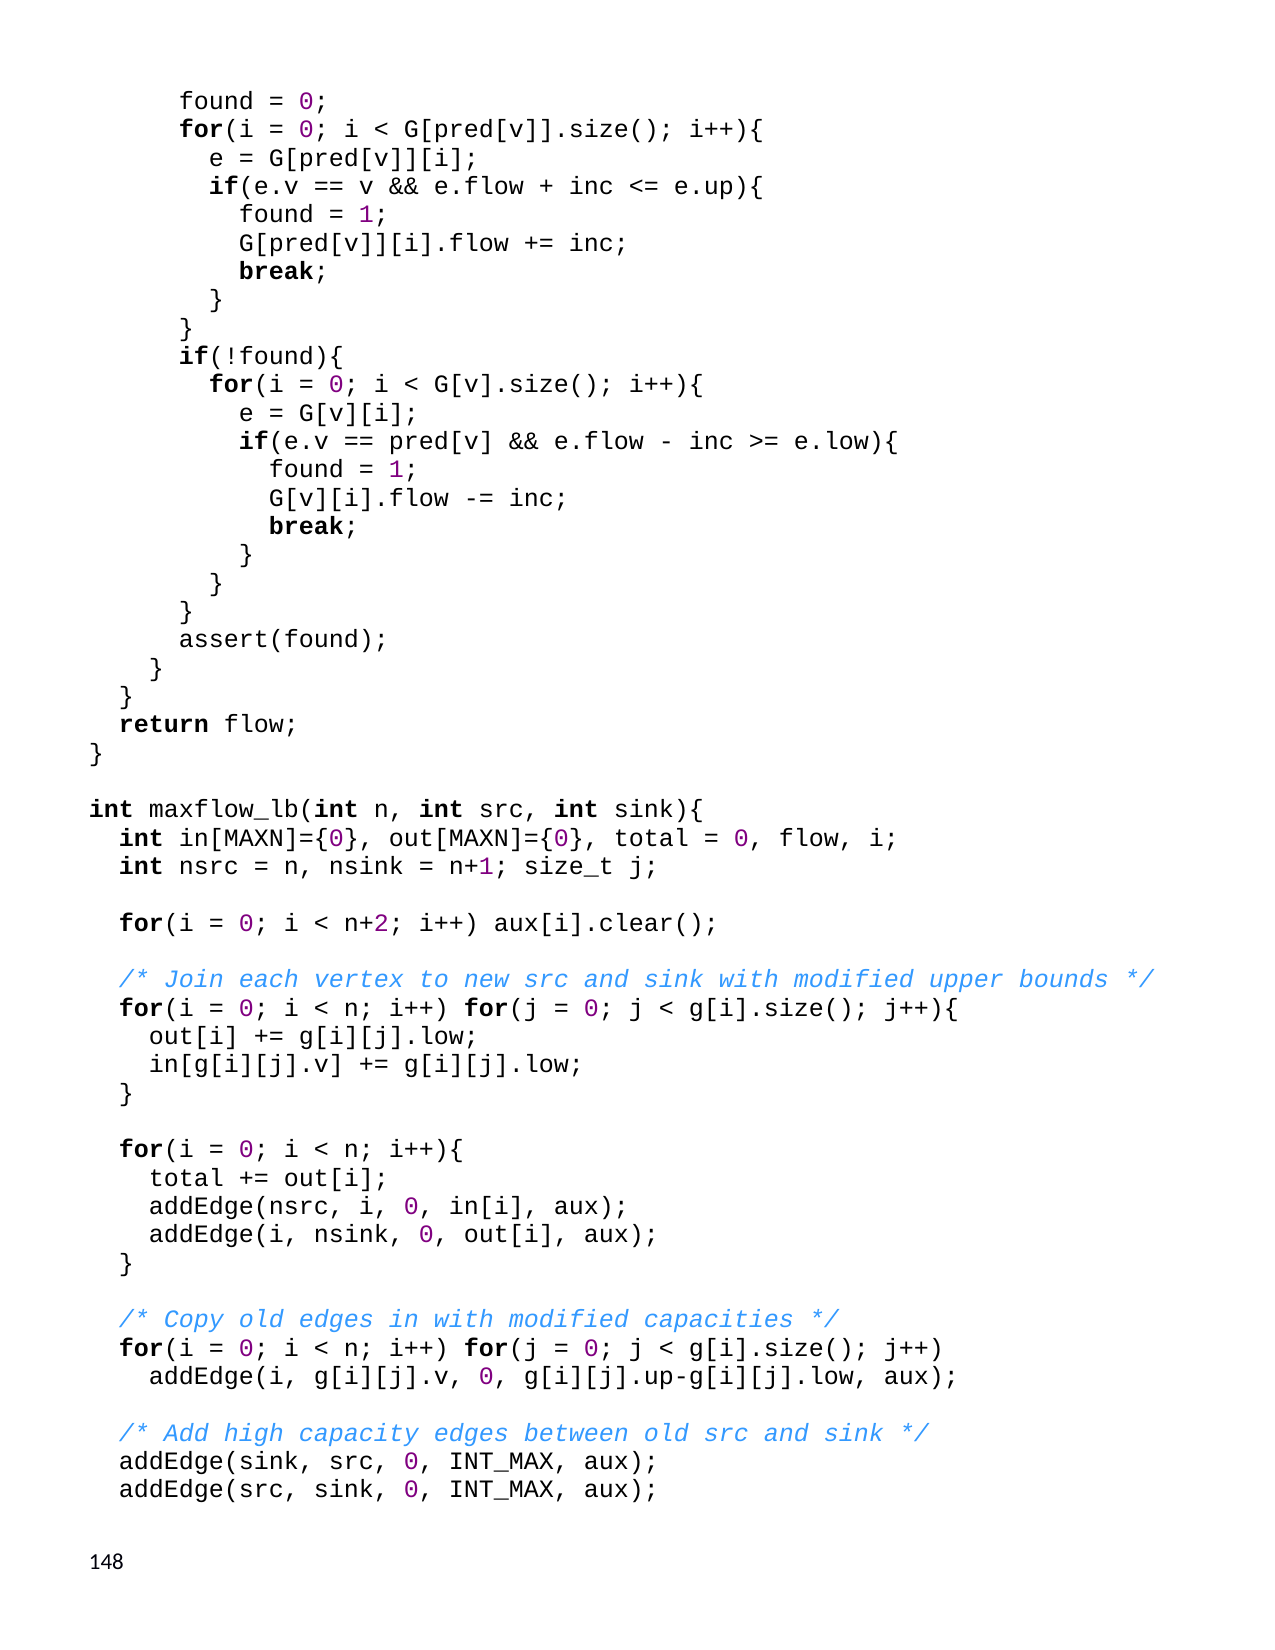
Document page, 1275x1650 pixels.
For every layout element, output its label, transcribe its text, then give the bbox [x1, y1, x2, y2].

text e = G[pred[v]][i]; [89, 145, 1186, 174]
text for(i = 0; i < G[v].size(); i++){ [89, 372, 1186, 400]
text assert(found); [89, 627, 1186, 655]
text } [89, 1250, 1186, 1279]
text } [89, 740, 1186, 769]
text G[pred[v]][i].flow += inc; [89, 230, 1186, 259]
text total += out[i]; [89, 1165, 1186, 1194]
text int maxflow_lb(int n, int src, int sink){ [89, 797, 1186, 825]
text break; [89, 259, 1186, 287]
text in[g[i][j].v] += g[i][j].low; [89, 1052, 1186, 1080]
text int in[MAXN]={0}, out[MAXN]={0}, total = 0, flow, i; [89, 825, 1186, 854]
text found = 1; [89, 457, 1186, 485]
text } [89, 655, 1186, 684]
text for(i = 0; i < n; i++){ [89, 1137, 1186, 1165]
text for(i = 0; i < n; i++) for(j = 0; j < g[i].size(); j++) [89, 1335, 1186, 1364]
text for(i = 0; i < n+2; i++) aux[i].clear(); [89, 910, 1186, 939]
text } [89, 1080, 1186, 1109]
text /* Add high capacity edges between old src and sink */ [89, 1420, 1186, 1449]
text break; [89, 514, 1186, 542]
text } [89, 542, 1186, 570]
text return flow; [89, 712, 1186, 740]
text /* Copy old edges in with modified capacities */ [89, 1307, 1186, 1335]
text for(i = 0; i < G[pred[v]].size(); i++){ [89, 117, 1186, 145]
text addEdge(i, g[i][j].v, 0, g[i][j].up-g[i][j].low, aux); [89, 1364, 1186, 1392]
text if(e.v == v && e.flow + inc <= e.up){ [89, 174, 1186, 202]
text addEdge(nsrc, i, 0, in[i], aux); [89, 1194, 1186, 1222]
text } [89, 570, 1186, 599]
text /* Join each vertex to new src and sink with modified upper bounds */ [89, 967, 1186, 995]
text } [89, 684, 1186, 712]
text addEdge(src, sink, 0, INT_MAX, aux); [89, 1477, 1186, 1505]
text addEdge(i, nsink, 0, out[i], aux); [89, 1222, 1186, 1250]
text } [89, 315, 1186, 344]
text int nsrc = n, nsink = n+1; size_t j; [89, 854, 1186, 882]
text if(!found){ [89, 344, 1186, 372]
text for(i = 0; i < n; i++) for(j = 0; j < g[i].size(); j++){ [89, 995, 1186, 1024]
text e = G[v][i]; [89, 400, 1186, 429]
text found = 0; [89, 89, 1186, 117]
text out[i] += g[i][j].low; [89, 1024, 1186, 1052]
text found = 1; [89, 202, 1186, 230]
text G[v][i].flow -= inc; [89, 485, 1186, 514]
text addEdge(sink, src, 0, INT_MAX, aux); [89, 1449, 1186, 1477]
text } [89, 287, 1186, 315]
text if(e.v == pred[v] && e.flow - inc >= e.low){ [89, 429, 1186, 457]
text } [89, 599, 1186, 627]
